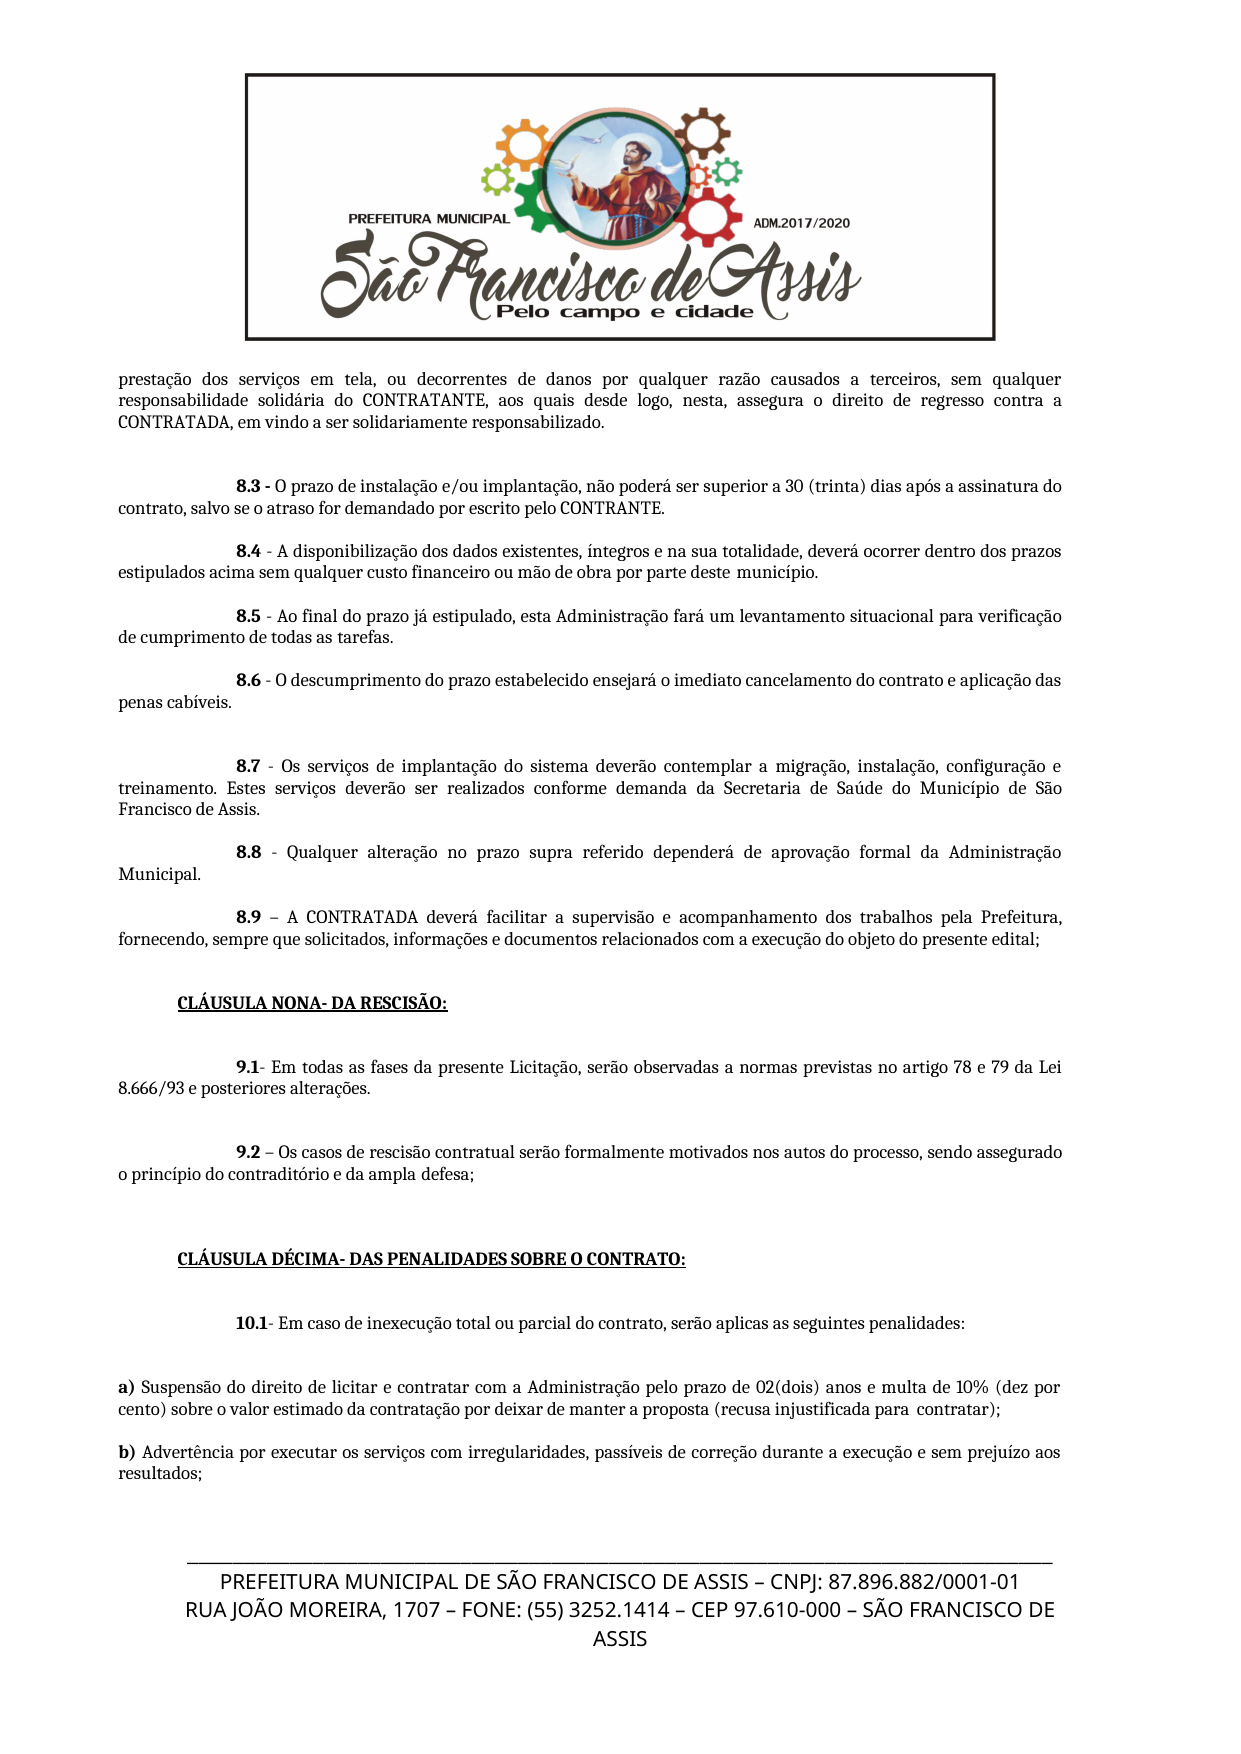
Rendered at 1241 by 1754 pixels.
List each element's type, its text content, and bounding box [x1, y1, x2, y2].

text 8.7 - Os serviços de implantação do sistema deverão contemplar a migração, instalação, configuração e treinamento. Estes serviços deverão ser realizados conforme demanda da Secretaria de Saúde do Município de São Francisco de Assis. [118, 756, 1063, 821]
text 8.8 - Qualquer alteração no prazo supra referido dependerá de aprovação formal da Administração Municipal. [118, 842, 1063, 885]
text 10.1- Em caso de inexecução total ou parcial do contrato, serão aplicas as seguintes penalidades: [118, 1312, 1063, 1334]
text 9.2 – Os casos de rescisão contratual serão formalmente motivados nos autos do processo, sendo assegurado o princípio do contraditório e da ampla defesa; [118, 1142, 1063, 1185]
text a) Suspensão do direito de licitar e contratar com a Administração pelo prazo de 02(dois) anos e multa de 10% (dez por cento) sobre o valor estimado da contratação por deixar de manter a proposta (recusa injustificada para contratar); [118, 1377, 1063, 1420]
text 8.3 - O prazo de instalação e/ou implantação, não poderá ser superior a 30 (trinta) dias após a assinatura do contrato, salvo se o atraso for demandado por escrito pelo CONTRANTE. [118, 476, 1063, 519]
text 8.4 - A disponibilização dos dados existentes, íntegros e na sua totalidade, deverá ocorrer dentro dos prazos estipulados acima sem qualquer custo financeiro ou mão de obra por parte deste município. [118, 541, 1063, 584]
text 8.6 - O descumprimento do prazo estabelecido ensejará o imediato cancelamento do contrato e aplicação das penas cabíveis. [118, 670, 1063, 713]
subtitle CLÁUSULA NONA- DA RESCISÃO: [177, 992, 1063, 1014]
text b) Advertência por executar os serviços com irregularidades, passíveis de correção durante a execução e sem prejuízo aos resultados; [118, 1441, 1063, 1484]
text 9.1- Em todas as fases da presente Licitação, serão observadas a normas previstas no artigo 78 e 79 da Lei 8.666/93 e posteriores alterações. [118, 1056, 1063, 1099]
text prestação dos serviços em tela, ou decorrentes de danos por qualquer razão causados a terceiros, sem qualquer responsabilidade solidária do CONTRATANTE, aos quais desde logo, nesta, assegura o direito de regresso contra a CONTRATADA, em vindo a ser solidariamente responsabilizado. [118, 368, 1063, 433]
subtitle CLÁUSULA DÉCIMA- DAS PENALIDADES SOBRE O CONTRATO: [177, 1248, 1063, 1270]
text 8.5 - Ao final do prazo já estipulado, esta Administração fará um levantamento situacional para verificação de cumprimento de todas as tarefas. [118, 605, 1063, 648]
text 8.9 – A CONTRATADA deverá facilitar a supervisão e acompanhamento dos trabalhos pela Prefeitura, fornecendo, sempre que solicitados, informações e documentos relacionados com a execução do objeto do presente edital; [118, 907, 1063, 950]
